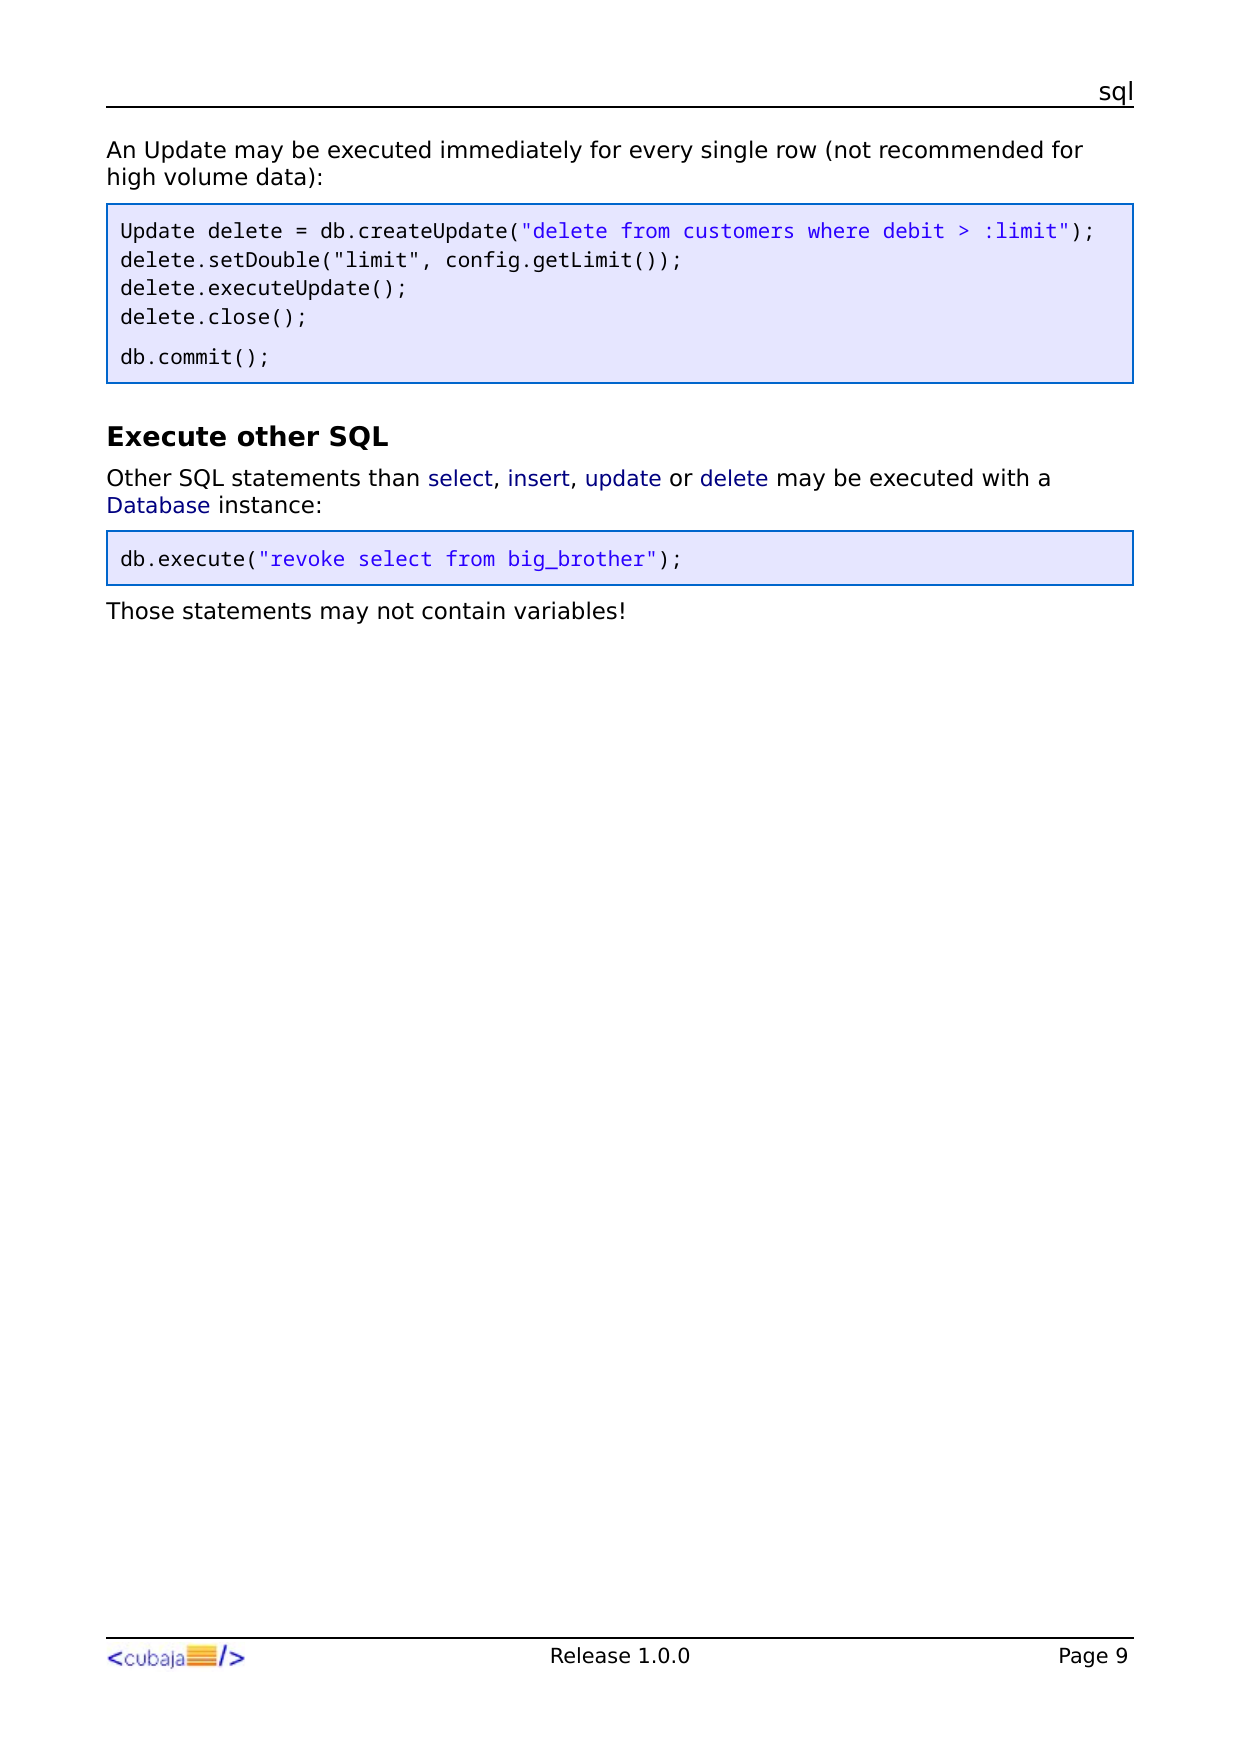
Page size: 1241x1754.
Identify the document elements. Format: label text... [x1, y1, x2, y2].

text db.execute("revoke select from big_brother"); [108, 532, 1132, 584]
text db.commit(); [108, 328, 1132, 382]
picture [106, 1642, 246, 1672]
text Other SQL statements than select, insert, update or delete may be executed with a Database instance: [106, 465, 1134, 518]
subtitle Execute other SQL [106, 421, 1134, 453]
text Those statements may not contain variables! [106, 598, 1134, 625]
text Update delete = db.createUpdate("delete from customers where debit > :limit"); delete.setDouble("limit", config.getLimit()); delete.executeUpdate(); delete.close(); [108, 205, 1132, 328]
text An Update may be executed immediately for every single row (not recommended for high volume data): [106, 137, 1134, 191]
